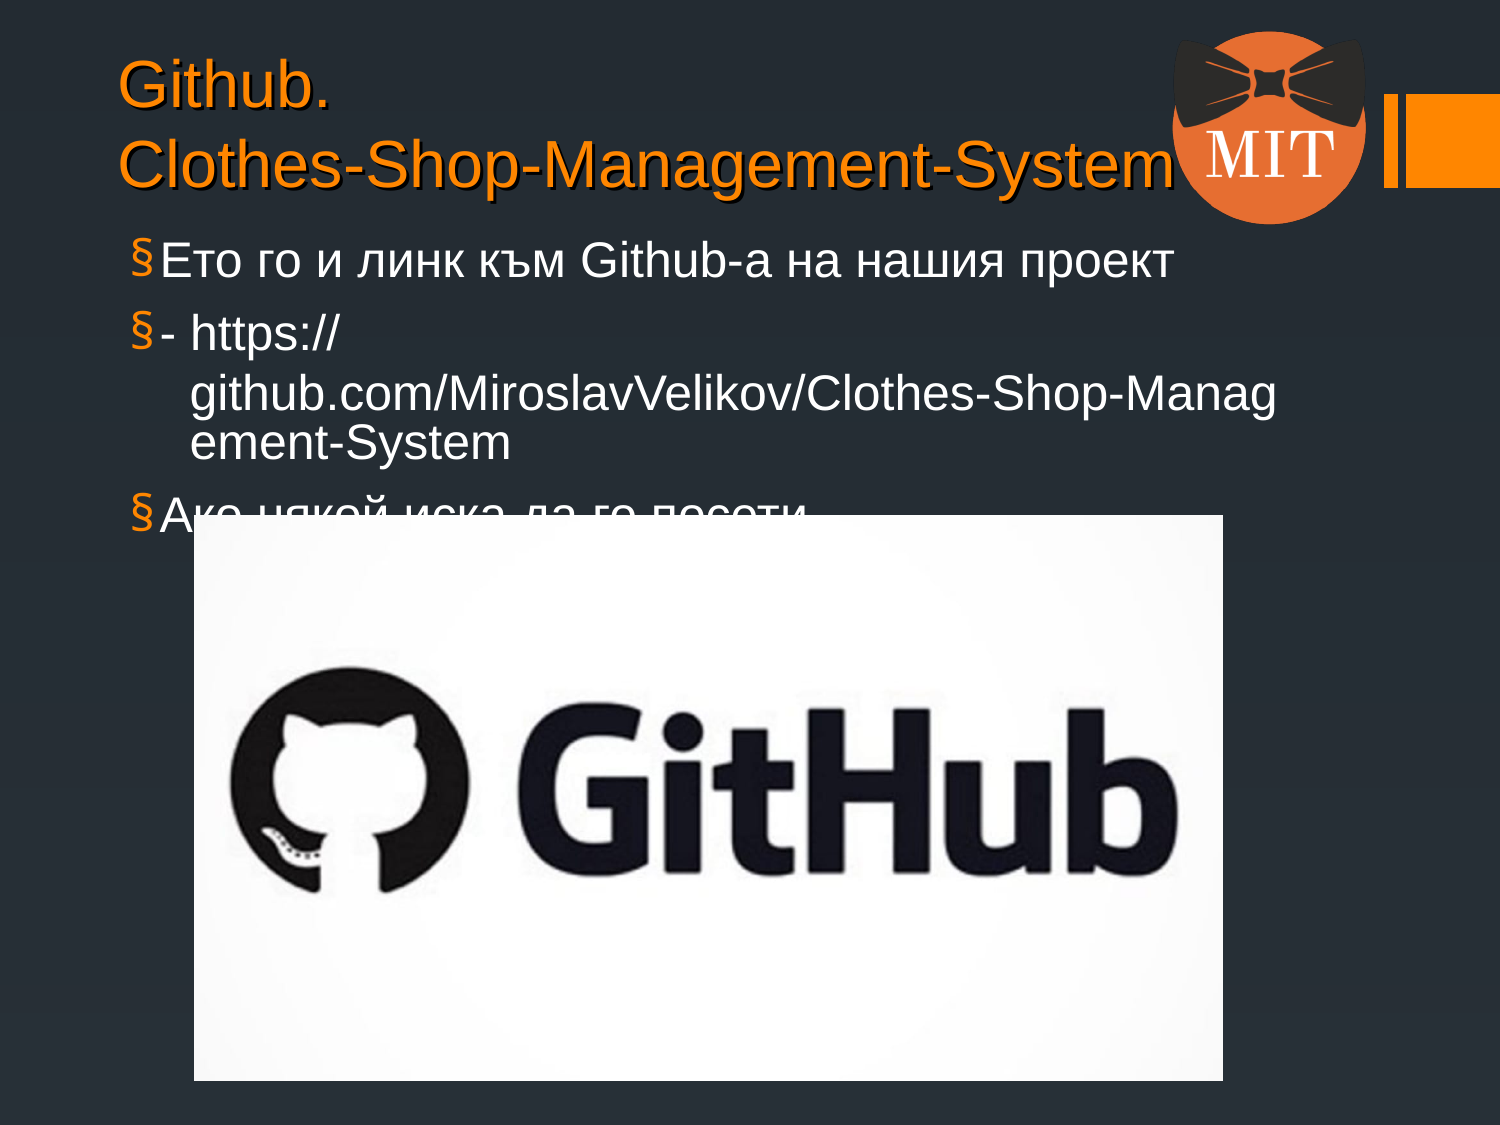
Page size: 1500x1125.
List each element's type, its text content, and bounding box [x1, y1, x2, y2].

picture [1151, 0, 1388, 295]
list Ето го и линк към Github-а на нашия проект - https://github.com/MiroslavVelikov/Clothes-Shop-Management-System Ако някой иска да го посети. [99, 219, 1300, 1000]
title Github. Clothes-Shop-Management-System [102, 18, 1151, 209]
picture [194, 515, 1223, 1081]
